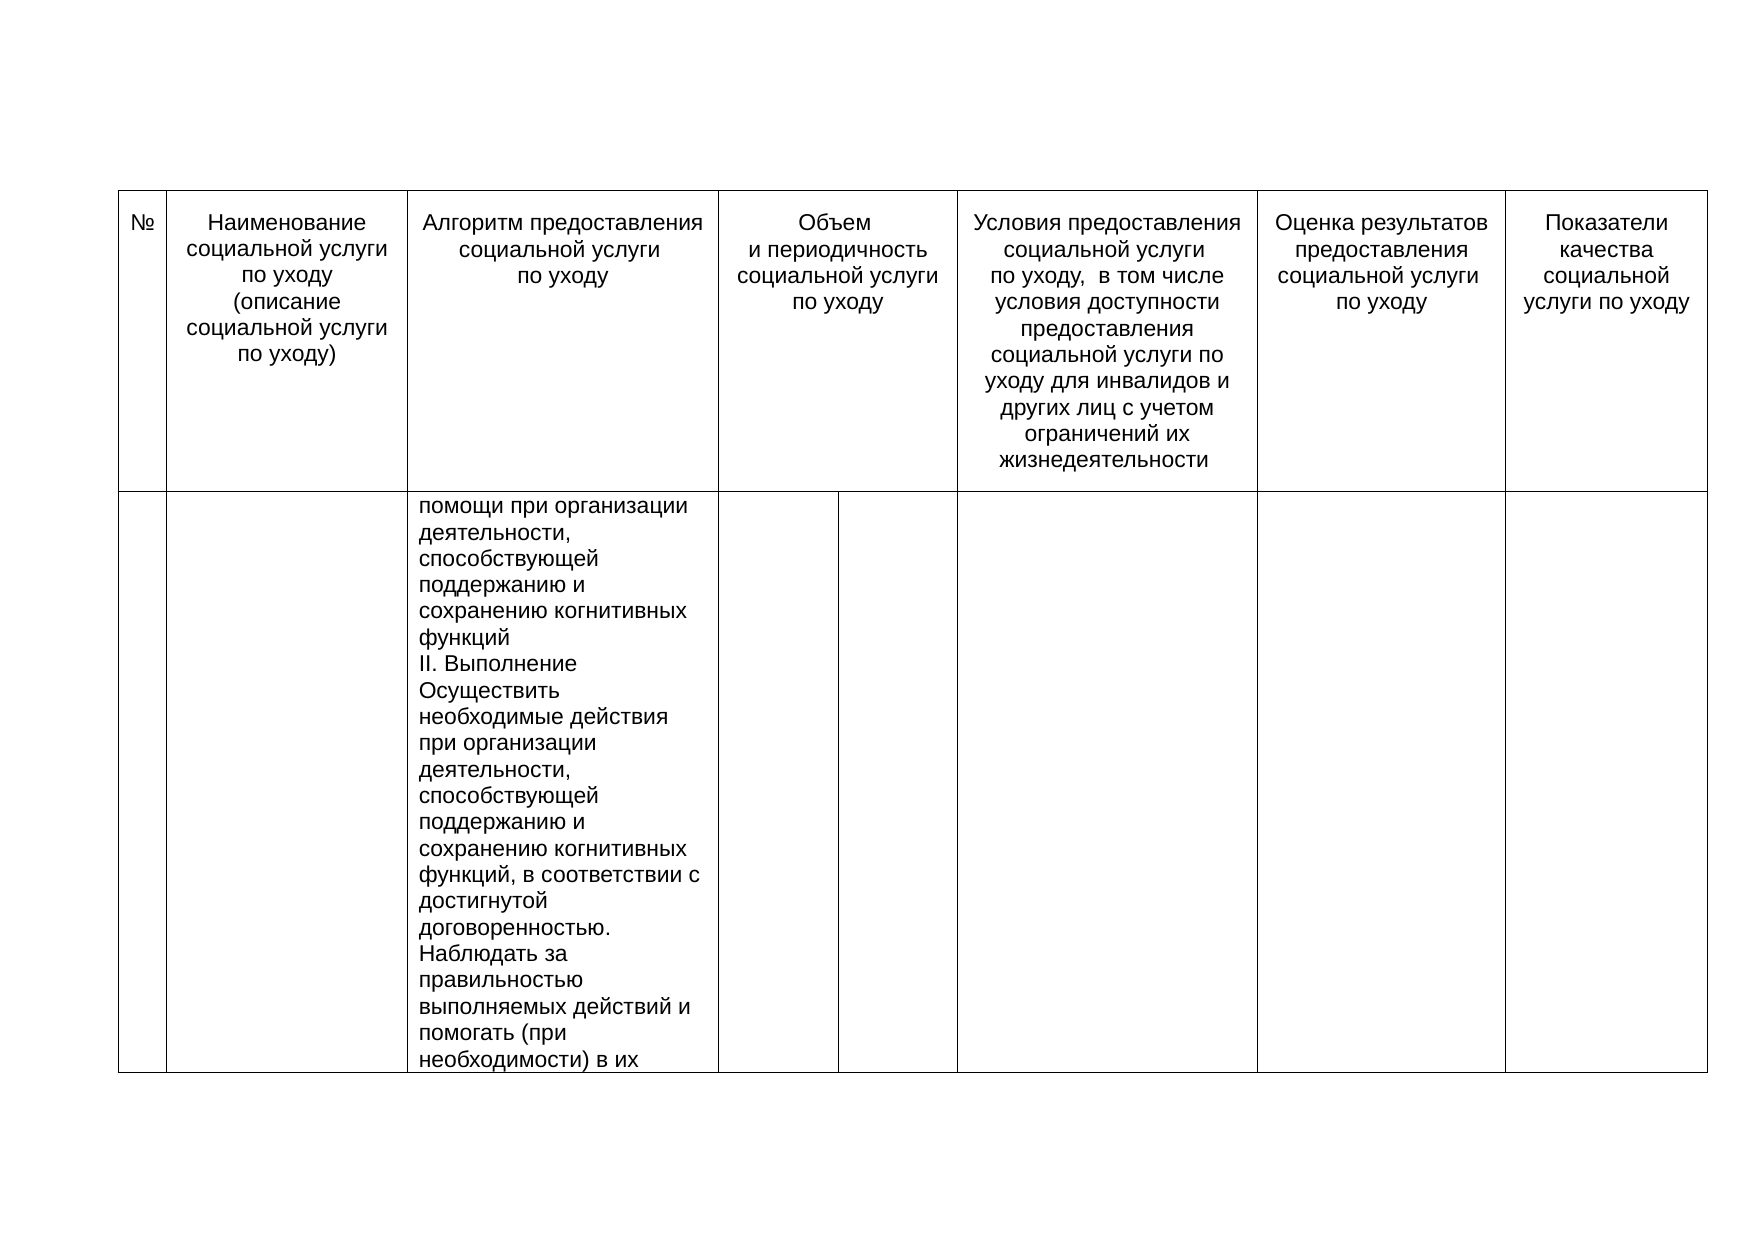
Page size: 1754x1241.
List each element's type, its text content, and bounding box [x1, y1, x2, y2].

table_header Наименование социальной услуги по уходу (описание социальной услуги по уходу) [167, 191, 407, 491]
table_header Объем и периодичность социальной услуги по уходу [719, 191, 957, 491]
table_header Показатели качества социальной услуги по уходу [1506, 191, 1707, 491]
table_cell [839, 492, 957, 1072]
table_cell [719, 492, 838, 1072]
table_cell помощи при организации деятельности, способствующей поддержанию и сохранению когнитивных функций II. Выполнение Осуществить необходимые действия при организации деятельности, способствующей поддержанию и сохранению когнитивных функций, в соответствии с достигнутой договоренностью. Наблюдать за правильностью выполняемых действий и помогать (при необходимости) в их [408, 492, 718, 1072]
table_header № [119, 191, 166, 491]
table_header Условия предоставления социальной услуги по уходу, в том числе условия доступности предоставления социальной услуги по уходу для инвалидов и других лиц с учетом ограничений их жизнедеятельности [958, 191, 1257, 491]
table_cell [167, 492, 407, 1072]
table_header Оценка результатов предоставления социальной услуги по уходу [1258, 191, 1505, 491]
table_cell [958, 492, 1257, 1072]
table_header Алгоритм предоставления социальной услуги по уходу [408, 191, 718, 491]
table_cell [1258, 492, 1505, 1072]
table_cell [1506, 492, 1707, 1072]
table_cell [119, 492, 166, 1072]
